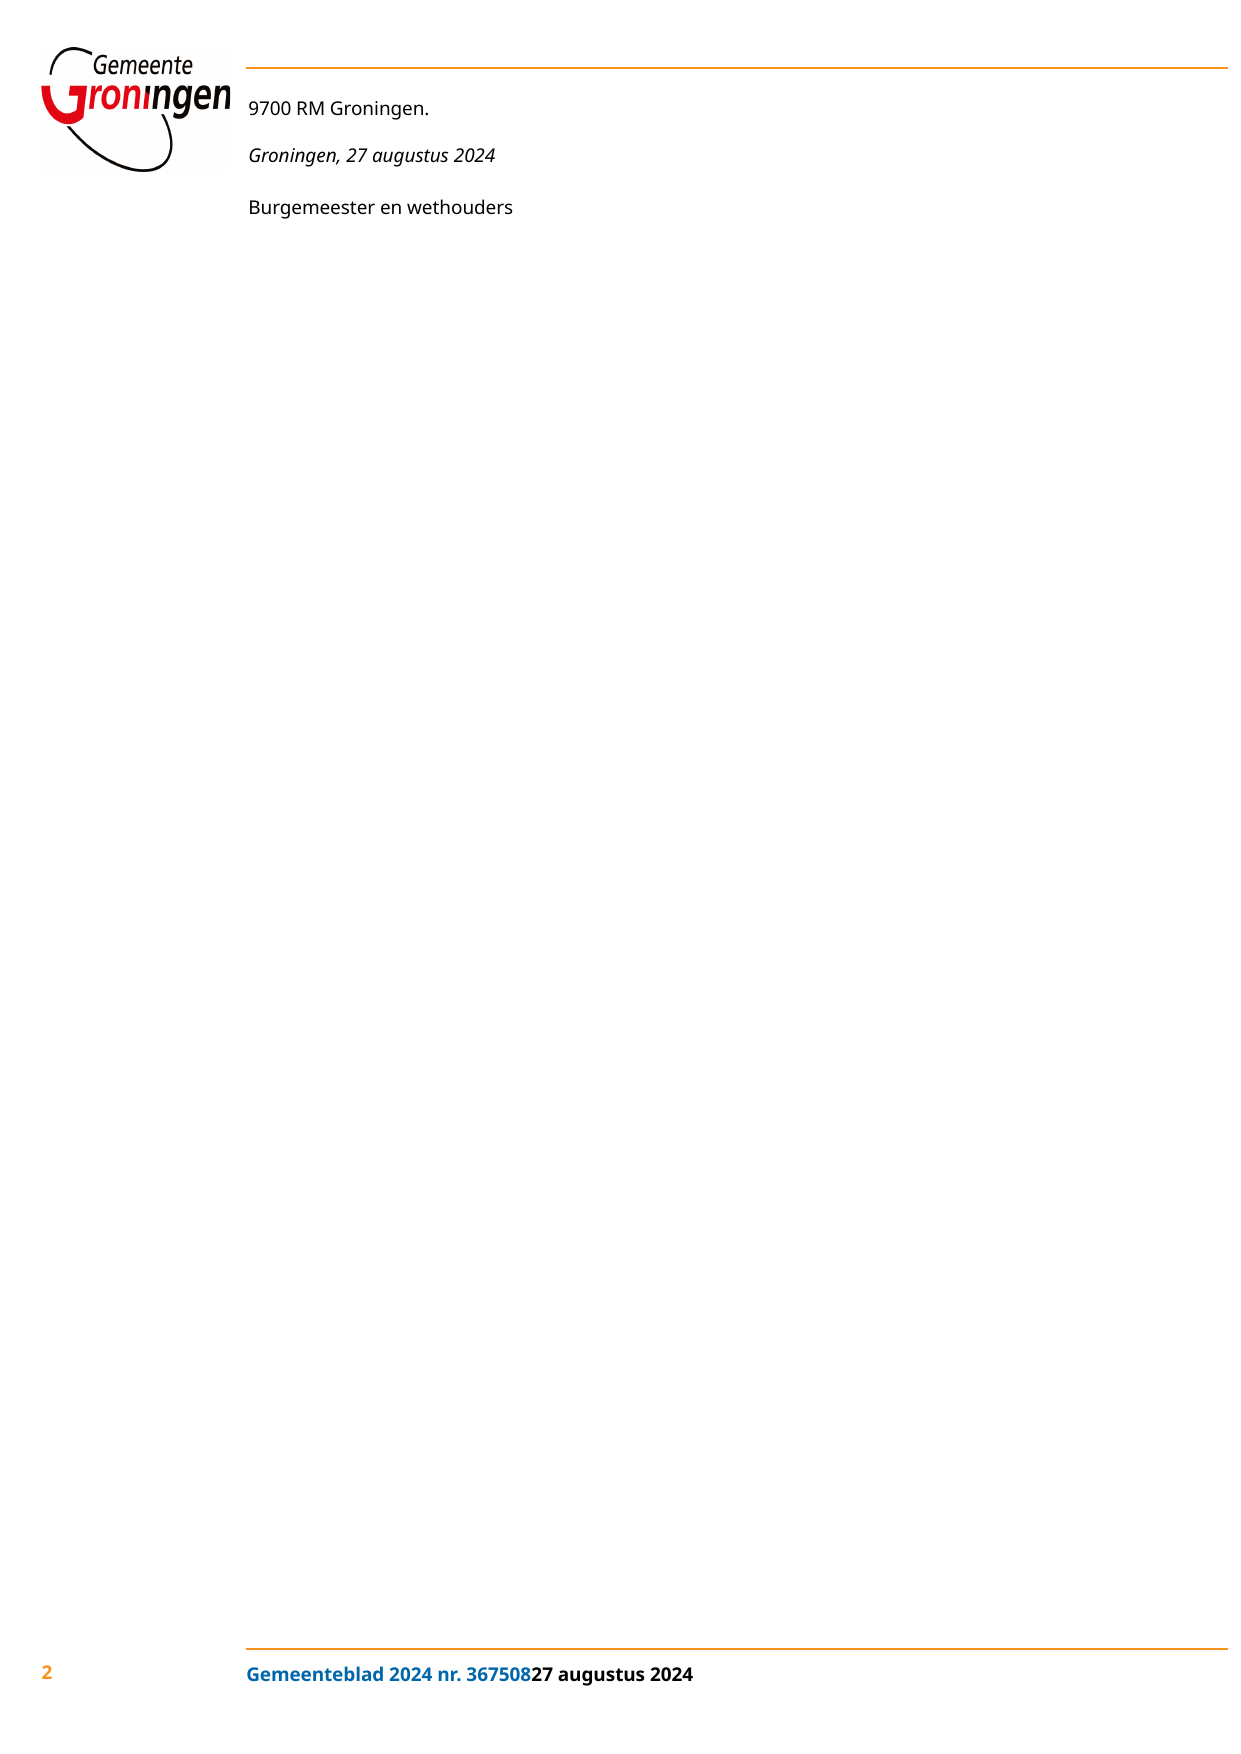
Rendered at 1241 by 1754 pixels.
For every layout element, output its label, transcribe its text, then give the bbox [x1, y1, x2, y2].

text Groningen, 27 augustus 2024 [248, 143, 1152, 168]
picture [41, 47, 231, 172]
text Burgemeester en wethouders [248, 194, 1152, 220]
text 9700 RM Groningen. [248, 95, 1152, 121]
